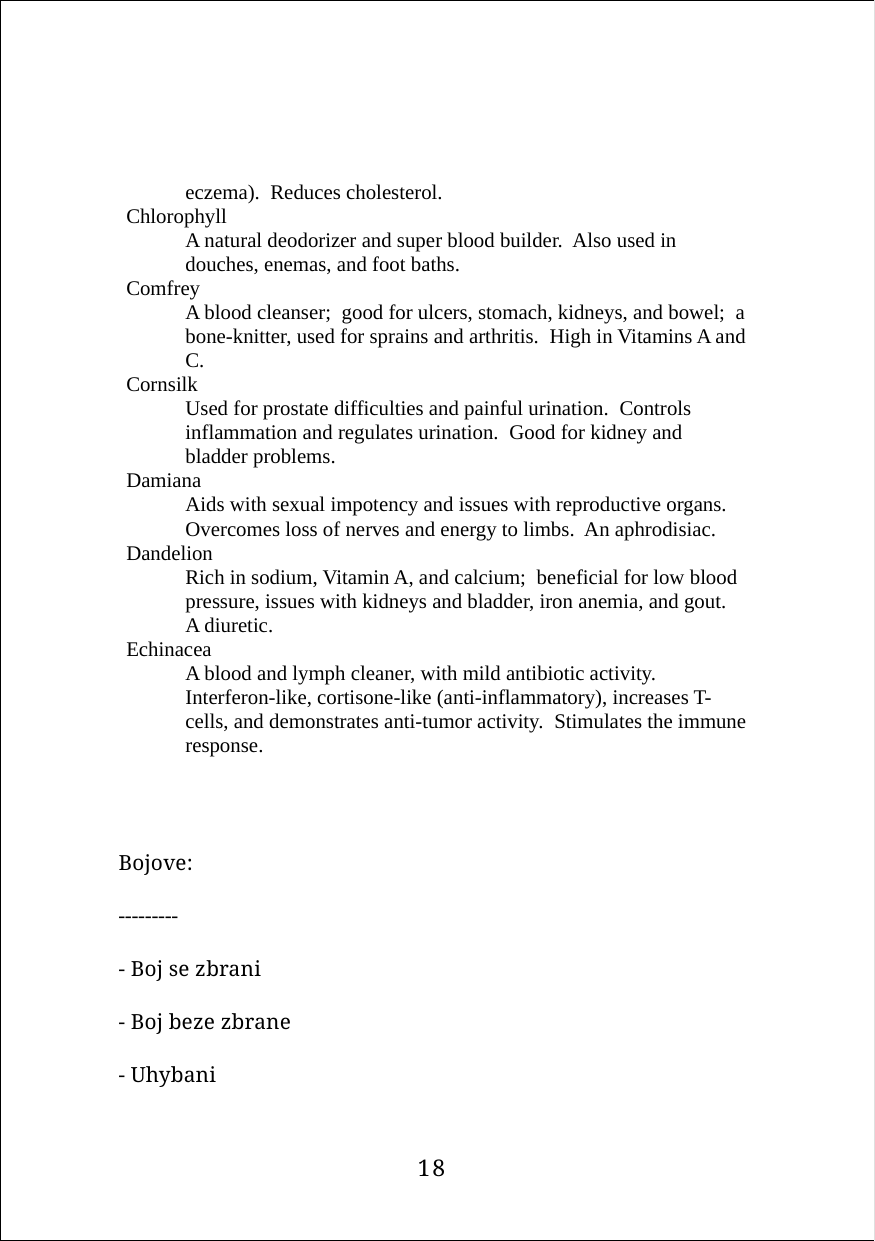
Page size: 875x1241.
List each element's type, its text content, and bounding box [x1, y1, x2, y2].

table_header eczema). Reduces cholesterol. Chlorophyll A natural deodorizer and super blood builder. Also used in douches, enemas, and foot baths. Comfrey A blood cleanser; good for ulcers, stomach, kidneys, and bowel; a bone-knitter, used for sprains and arthritis. High in Vitamins A and C. Cornsilk Used for prostate difficulties and painful urination. Controls inflammation and regulates urination. Good for kidney and bladder problems. Damiana Aids with sexual impotency and issues with reproductive organs. Overcomes loss of nerves and energy to limbs. An aphrodisiac. Dandelion Rich in sodium, Vitamin A, and calcium; beneficial for low blood pressure, issues with kidneys and bladder, iron anemia, and gout. A diuretic. Echinacea A blood and lymph cleaner, with mild antibiotic activity. Interferon-like, cortisone-like (anti-inflammatory), increases T-cells, and demonstrates anti-tumor activity. Stimulates the immune response. [118, 172, 756, 794]
text - Boj beze zbrane [118, 1007, 756, 1036]
text - Boj se zbrani [118, 954, 756, 982]
text - Uhybani [118, 1061, 756, 1089]
text --------- [118, 901, 756, 929]
text Bojove: [118, 848, 756, 876]
